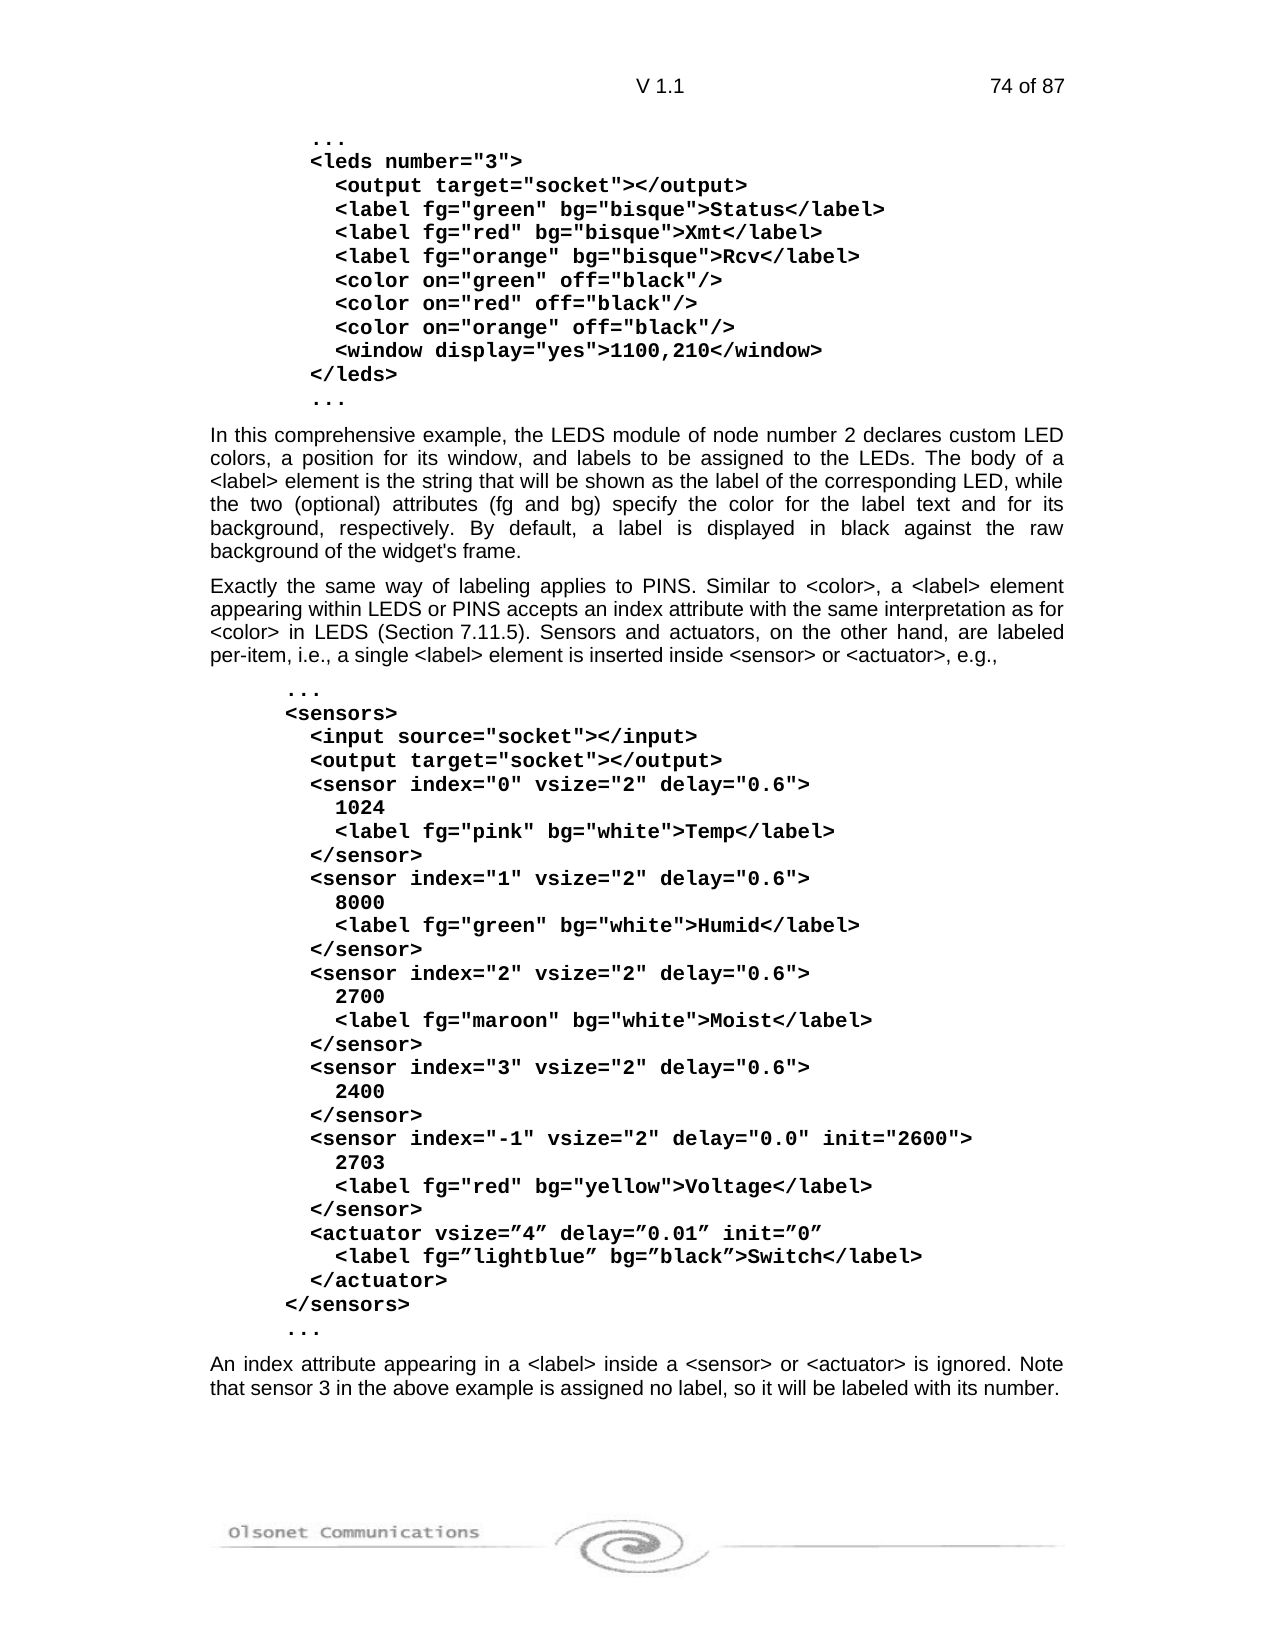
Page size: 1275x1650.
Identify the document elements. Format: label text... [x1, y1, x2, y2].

text <sensors> [210, 703, 1065, 726]
text <label fg="red" bg="yellow">Voltage</label> [210, 1176, 1065, 1199]
picture [210, 1504, 1065, 1596]
text <label fg="green" bg="bisque">Status</label> [210, 199, 1065, 222]
text <leds number="3"> [210, 151, 1065, 175]
text 2400 [210, 1081, 1065, 1105]
text </sensor> [210, 1105, 1065, 1128]
text <sensor index="1" vsize="2" delay="0.6"> [210, 868, 1065, 892]
text <sensor index="3" vsize="2" delay="0.6"> [210, 1057, 1065, 1081]
text An index attribute appearing in a <label> inside a <sensor> or <actuator> is ignored. Note that sensor 3 in the above example is assigned no label, so it will be labeled with its number. [210, 1353, 1065, 1399]
text ... [210, 128, 1065, 151]
text </leds> [210, 364, 1065, 388]
text <output target="socket"></output> [210, 175, 1065, 199]
text 2703 [210, 1152, 1065, 1176]
text <input source="socket"></input> [210, 726, 1065, 750]
text </sensor> [210, 1199, 1065, 1223]
text </actuator> [210, 1270, 1065, 1294]
text <output target="socket"></output> [210, 750, 1065, 774]
text In this comprehensive example, the LEDS module of node number 2 declares custom LED colors, a position for its window, and labels to be assigned to the LEDs. The body of a <label> element is the string that will be shown as the label of the corresponding LED, while the two (optional) attributes (fg and bg) specify the color for the label text and for its background, respectively. By default, a label is displayed in black against the raw background of the widget's frame. [210, 423, 1065, 563]
text <color on="green" off="black"/> [210, 269, 1065, 293]
text <label fg="pink" bg="white">Temp</label> [210, 821, 1065, 844]
text <sensor index="2" vsize="2" delay="0.6"> [210, 963, 1065, 986]
text 1024 [210, 797, 1065, 821]
text </sensors> [210, 1294, 1065, 1317]
text ... [210, 679, 1065, 703]
text <label fg=”lightblue” bg=”black”>Switch</label> [210, 1247, 1065, 1270]
text <color on="orange" off="black"/> [210, 317, 1065, 341]
text </sensor> [210, 844, 1065, 868]
text <sensor index="-1" vsize="2" delay="0.0" init="2600"> [210, 1128, 1065, 1152]
text <actuator vsize=”4” delay=”0.01” init=”0” [210, 1223, 1065, 1247]
text <window display="yes">1100,210</window> [210, 341, 1065, 364]
text <label fg="red" bg="bisque">Xmt</label> [210, 222, 1065, 246]
text Exactly the same way of labeling applies to PINS. Similar to <color>, a <label> element appearing within LEDS or PINS accepts an index attribute with the same interpretation as for <color> in LEDS (Section 7.11.5). Sensors and actuators, on the other hand, are labeled per-item, i.e., a single <label> element is inserted inside <sensor> or <actuator>, e.g., [210, 574, 1065, 667]
text <sensor index="0" vsize="2" delay="0.6"> [210, 774, 1065, 797]
text 2700 [210, 986, 1065, 1010]
text <color on="red" off="black"/> [210, 293, 1065, 317]
text </sensor> [210, 1034, 1065, 1057]
text ... [210, 1317, 1065, 1341]
text <label fg="green" bg="white">Humid</label> [210, 916, 1065, 939]
text ... [210, 388, 1065, 411]
text <label fg="maroon" bg="white">Moist</label> [210, 1010, 1065, 1034]
text <label fg="orange" bg="bisque">Rcv</label> [210, 246, 1065, 269]
text </sensor> [210, 939, 1065, 963]
text 8000 [210, 892, 1065, 916]
